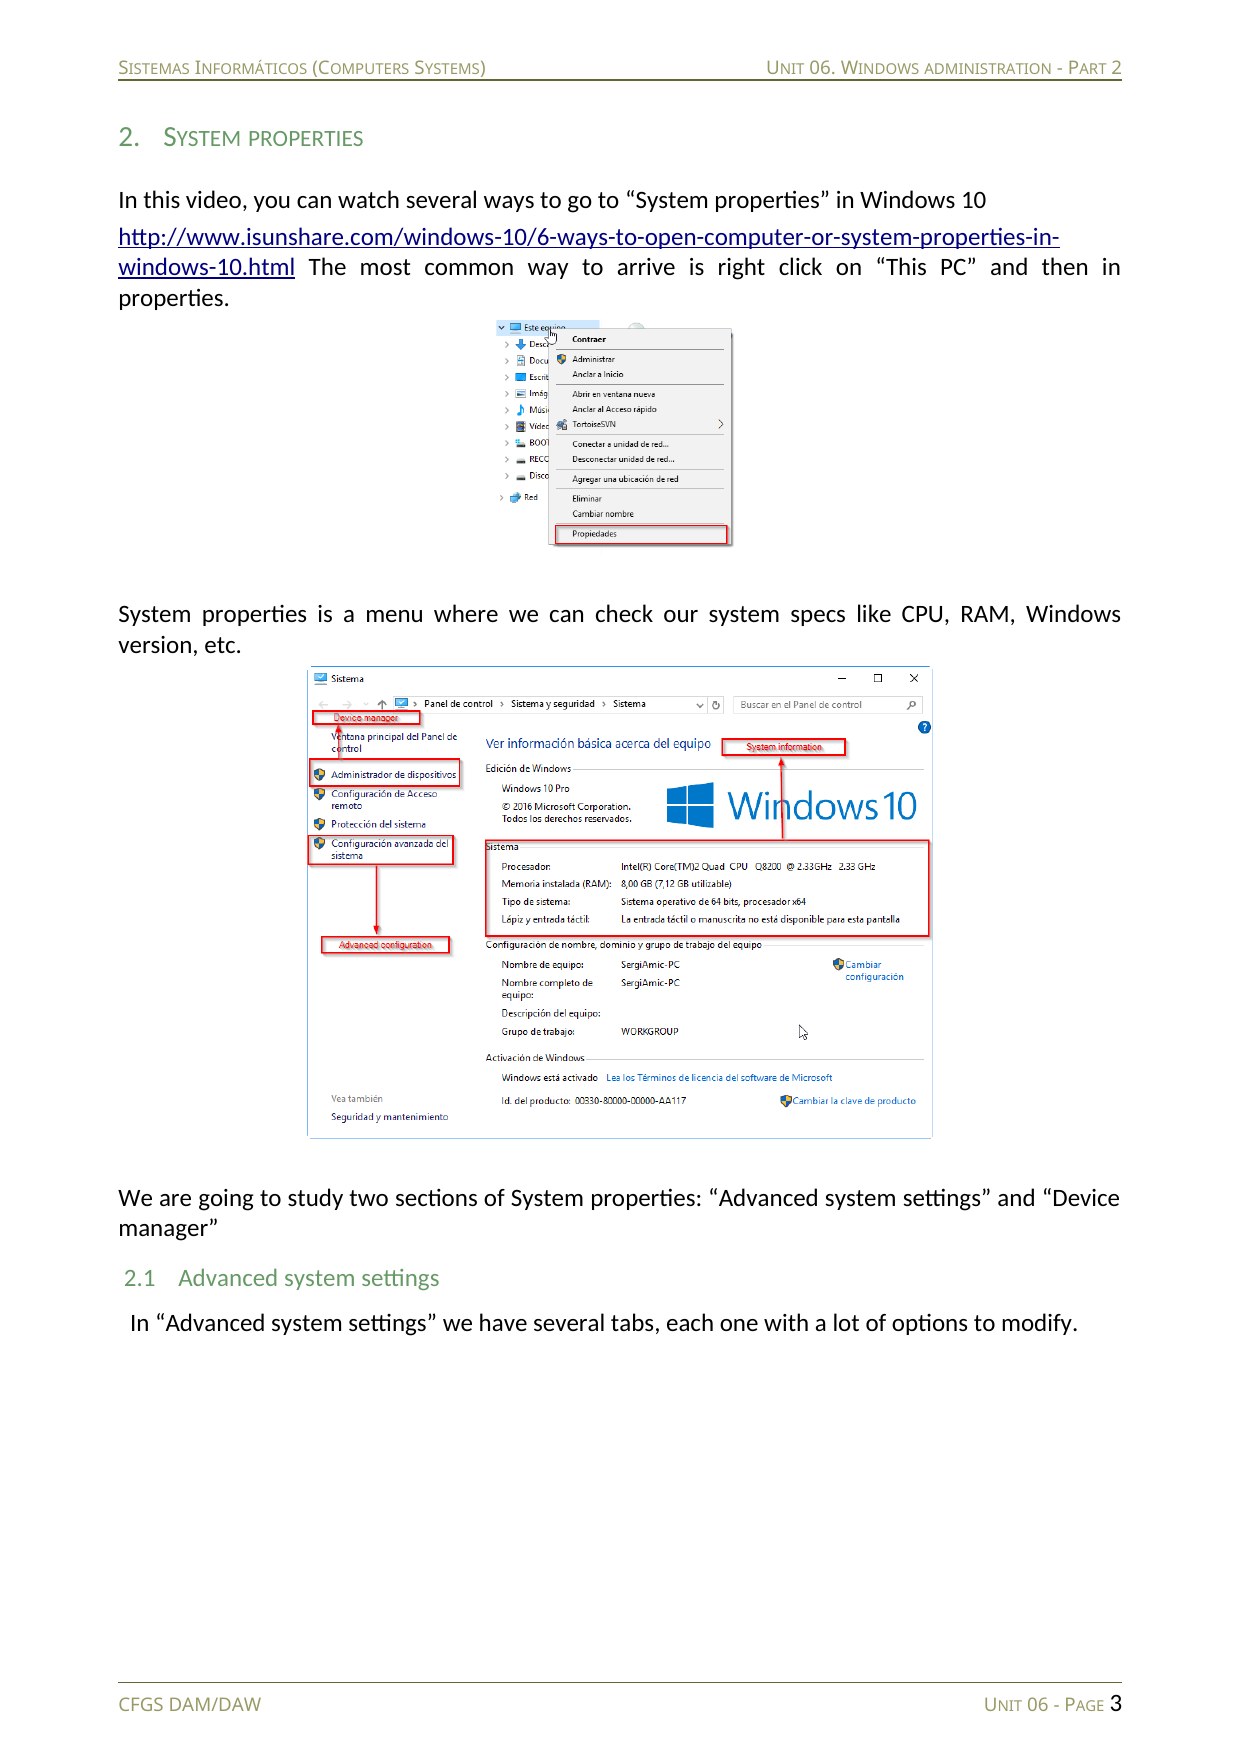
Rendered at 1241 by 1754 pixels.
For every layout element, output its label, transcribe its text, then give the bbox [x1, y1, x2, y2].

text We are going to study two sections of System properties: “Advanced system settings” and “Device manager” [118, 1182, 1122, 1243]
text System properties is a menu where we can check our system specs like CPU, RAM, Windows version, etc. [118, 598, 1122, 659]
text http://www.isunshare.com/windows-10/6-ways-to-open-computer-or-system-properties-in-windows-10.html The most common way to arrive is right click on “This PC” and then in properties. [118, 221, 1122, 312]
text In this video, you can watch several ways to go to “System properties” in Windows 10 [118, 184, 1122, 214]
picture [496, 318, 744, 556]
subtitle Advanced system settings [118, 1262, 1122, 1292]
subtitle System properties [118, 118, 1122, 154]
picture [307, 666, 933, 1139]
text In “Advanced system settings” we have several tabs, each one with a lot of options to modify. [118, 1307, 1122, 1338]
